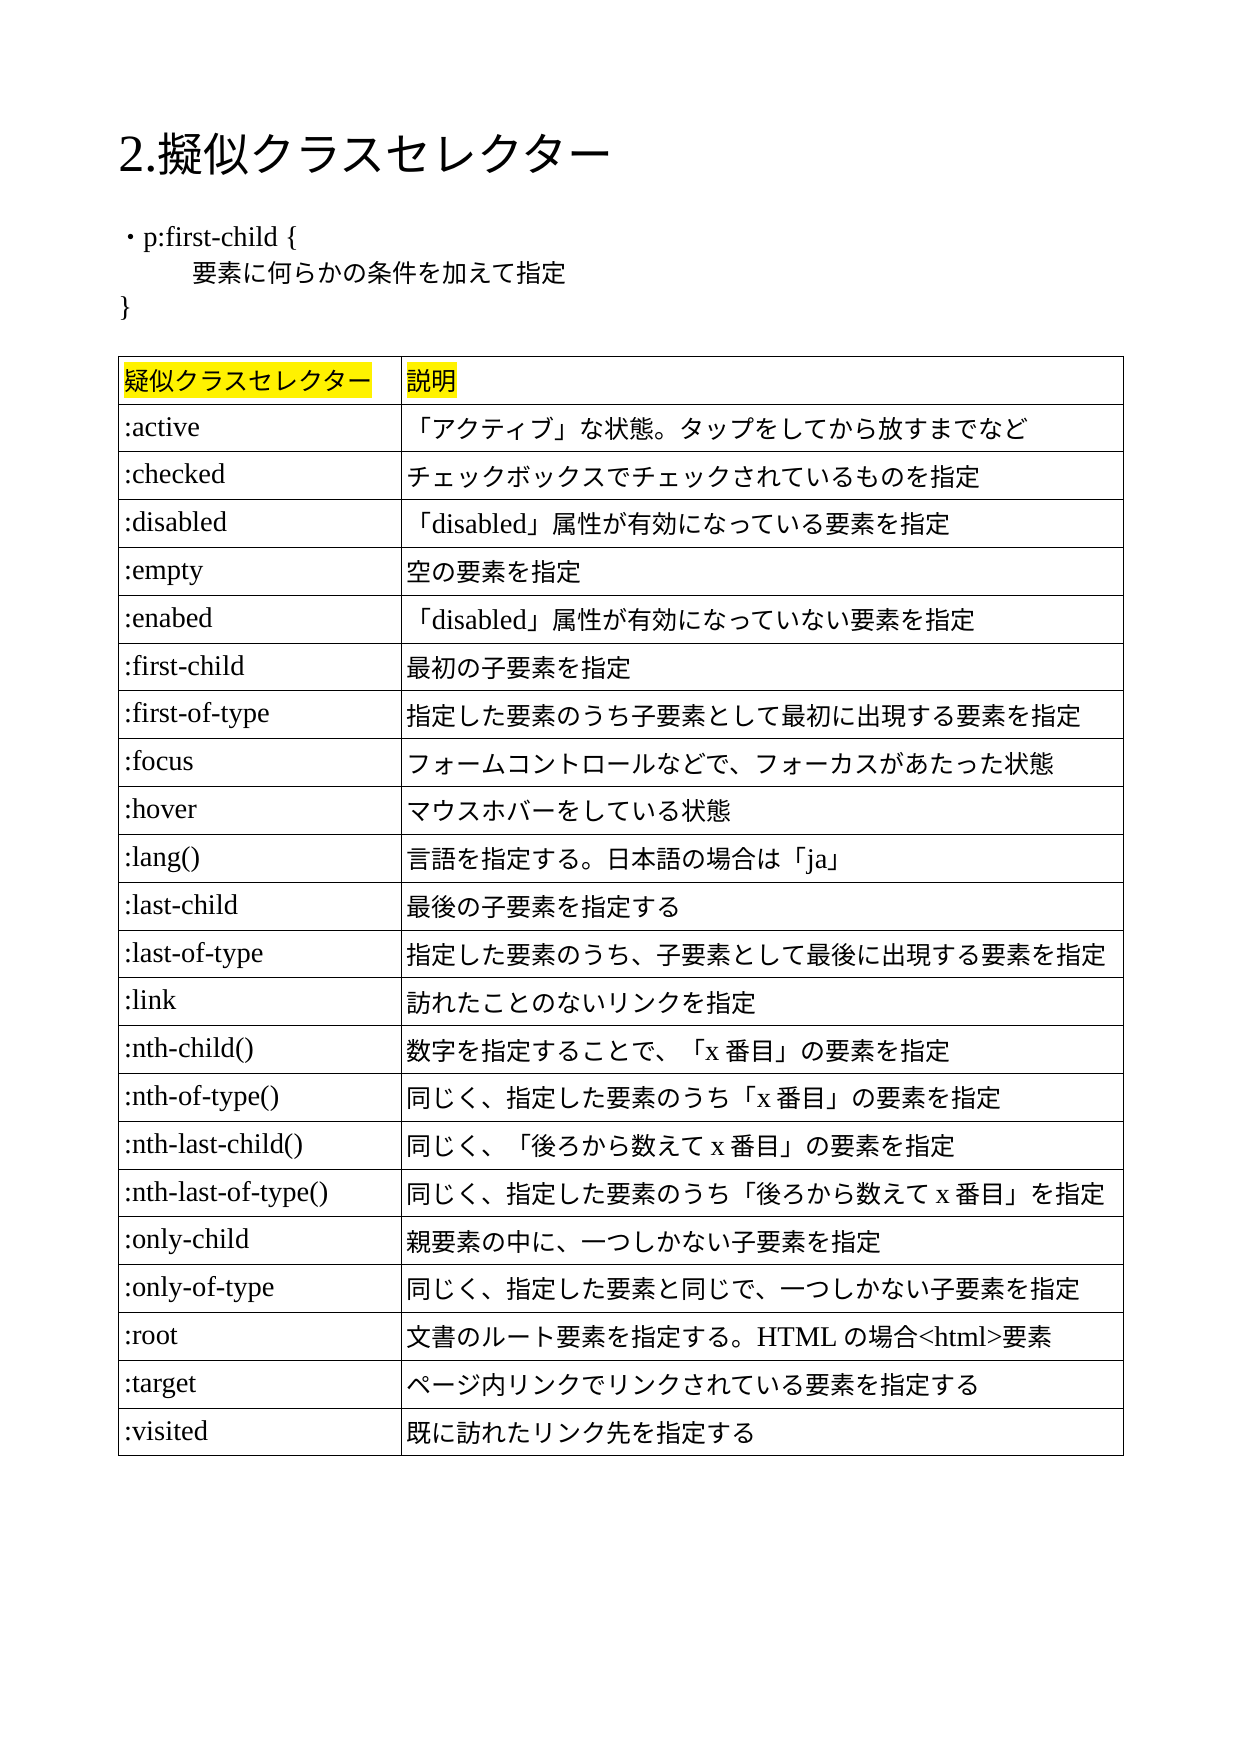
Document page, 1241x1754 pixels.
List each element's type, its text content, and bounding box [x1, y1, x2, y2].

table_cell :first-child [119, 644, 401, 690]
table_cell :link [119, 978, 401, 1025]
table_cell 言語を指定する。日本語の場合は「ja」 [402, 835, 1123, 882]
table_cell 最後の子要素を指定する [402, 883, 1123, 929]
table_cell :nth-last-of-type() [119, 1170, 401, 1216]
table_cell 同じく、指定した要素のうち「x番目」の要素を指定 [402, 1074, 1123, 1121]
table_cell :hover [119, 787, 401, 834]
table_cell ページ内リンクでリンクされている要素を指定する [402, 1361, 1123, 1408]
table_cell :empty [119, 548, 401, 595]
table_cell フォームコントロールなどで、フォーカスがあたった状態 [402, 739, 1123, 786]
table_cell 「disabled」属性が有効になっていない要素を指定 [402, 596, 1123, 643]
table_cell チェックボックスでチェックされているものを指定 [402, 452, 1123, 499]
table_cell 空の要素を指定 [402, 548, 1123, 595]
table_cell マウスホバーをしている状態 [402, 787, 1123, 834]
table_cell :visited [119, 1409, 401, 1455]
table_cell 「disabled」属性が有効になっている要素を指定 [402, 500, 1123, 547]
table_cell :first-of-type [119, 691, 401, 738]
table_cell 「アクティブ」な状態。タップをしてから放すまでなど [402, 405, 1123, 451]
table_cell :nth-child() [119, 1026, 401, 1073]
table_cell :nth-last-child() [119, 1122, 401, 1168]
table_cell :lang() [119, 835, 401, 882]
table_cell 指定した要素のうち子要素として最初に出現する要素を指定 [402, 691, 1123, 738]
table_cell :nth-of-type() [119, 1074, 401, 1121]
text ・p:first-child { [118, 217, 1122, 254]
table_cell :focus [119, 739, 401, 786]
table_cell :enabed [119, 596, 401, 643]
table_cell 同じく、指定した要素のうち「後ろから数えてx番目」を指定 [402, 1170, 1123, 1216]
table_cell :root [119, 1313, 401, 1360]
table_cell :target [119, 1361, 401, 1408]
table_cell :last-child [119, 883, 401, 929]
table_cell 数字を指定することで、「x番目」の要素を指定 [402, 1026, 1123, 1073]
table_cell 同じく、「後ろから数えてx番目」の要素を指定 [402, 1122, 1123, 1168]
table_cell 文書のルート要素を指定する。HTMLの場合<html>要素 [402, 1313, 1123, 1360]
table_cell 指定した要素のうち、子要素として最後に出現する要素を指定 [402, 931, 1123, 977]
table_cell :only-of-type [119, 1265, 401, 1312]
table_cell :disabled [119, 500, 401, 547]
table_cell :checked [119, 452, 401, 499]
table_cell :only-child [119, 1217, 401, 1264]
table_cell 同じく、指定した要素と同じで、一つしかない子要素を指定 [402, 1265, 1123, 1312]
table_cell :last-of-type [119, 931, 401, 977]
table_cell 親要素の中に、一つしかない子要素を指定 [402, 1217, 1123, 1264]
table_cell :active [119, 405, 401, 451]
table_header 疑似クラスセレクター [119, 357, 401, 403]
table_cell 訪れたことのないリンクを指定 [402, 978, 1123, 1025]
table_cell 最初の子要素を指定 [402, 644, 1123, 690]
table_cell 既に訪れたリンク先を指定する [402, 1409, 1123, 1455]
text 要素に何らかの条件を加えて指定 [118, 254, 1122, 290]
table_header 説明 [402, 357, 1123, 403]
text 2.擬似クラスセレクター [118, 118, 1122, 184]
text } [118, 290, 1122, 323]
